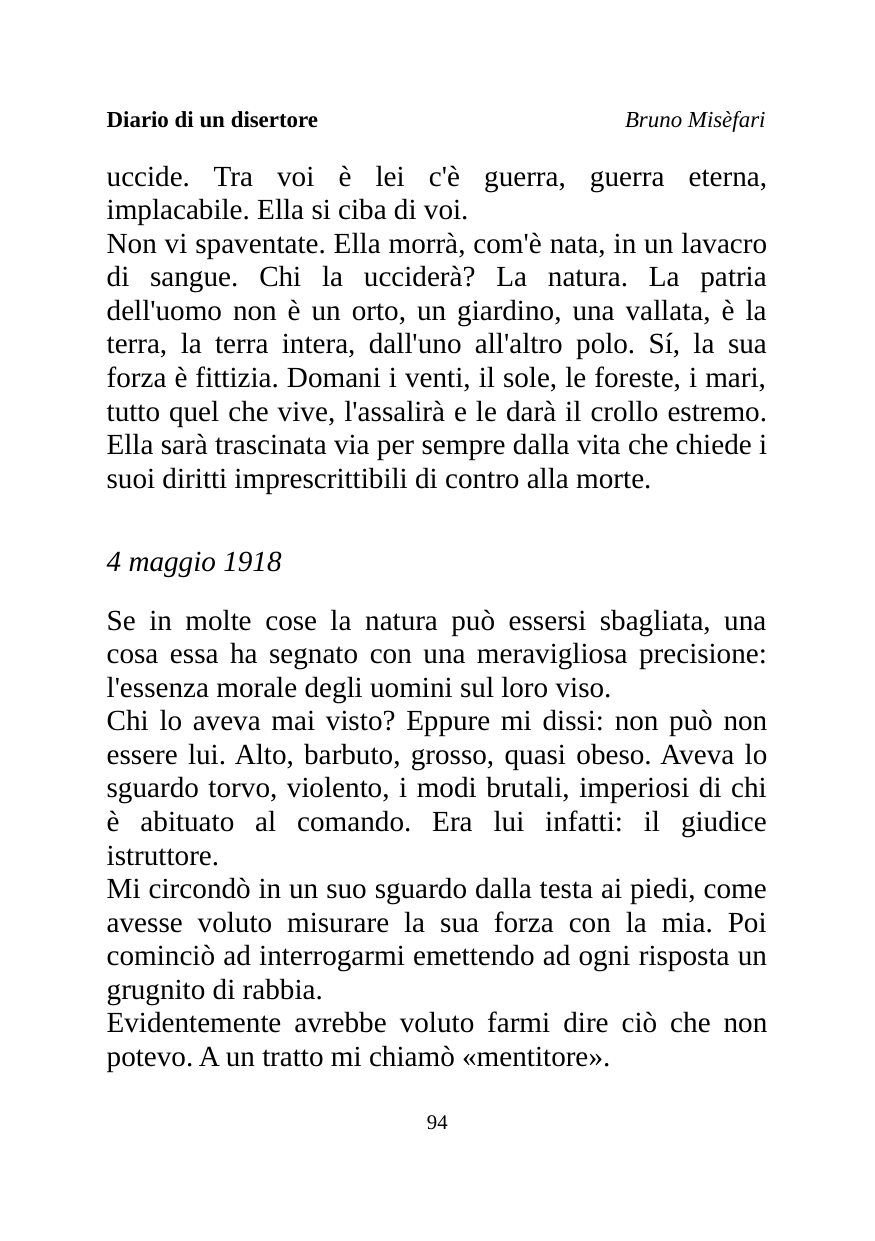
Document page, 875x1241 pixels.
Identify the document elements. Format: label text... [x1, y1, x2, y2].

text Evidentemente avrebbe voluto farmi dire ciò che non potevo. A un tratto mi chiamò «mentitore». [106, 1005, 768, 1072]
text Se in molte cose la natura può essersi sbagliata, una cosa essa ha segnato con una meravigliosa precisione: l'essenza morale degli uomini sul loro viso. [106, 603, 768, 703]
text uccide. Tra voi è lei c'è guerra, guerra eterna, implacabile. Ella si ciba di voi. [106, 159, 768, 226]
text Non vi spaventate. Ella morrà, com'è nata, in un lavacro di sangue. Chi la ucciderà? La natura. La patria dell'uomo non è un orto, un giardino, una vallata, è la terra, la terra intera, dall'uno all'altro polo. Sí, la sua forza è fittizia. Domani i venti, il sole, le foreste, i mari, tutto quel che vive, l'assalirà e le darà il crollo estremo. Ella sarà trascinata via per sempre dalla vita che chiede i suoi diritti imprescrittibili di contro alla morte. [106, 226, 768, 494]
text Mi circondò in un suo sguardo dalla testa ai piedi, come avesse voluto misurare la sua forza con la mia. Poi cominciò ad interrogarmi emettendo ad ogni risposta un grugnito di rabbia. [106, 871, 768, 1005]
text 4 maggio 1918 [106, 544, 768, 578]
text Chi lo aveva mai visto? Eppure mi dissi: non può non essere lui. Alto, barbuto, grosso, quasi obeso. Aveva lo sguardo torvo, violento, i modi brutali, imperiosi di chi è abituato al comando. Era lui infatti: il giudice istruttore. [106, 703, 768, 871]
